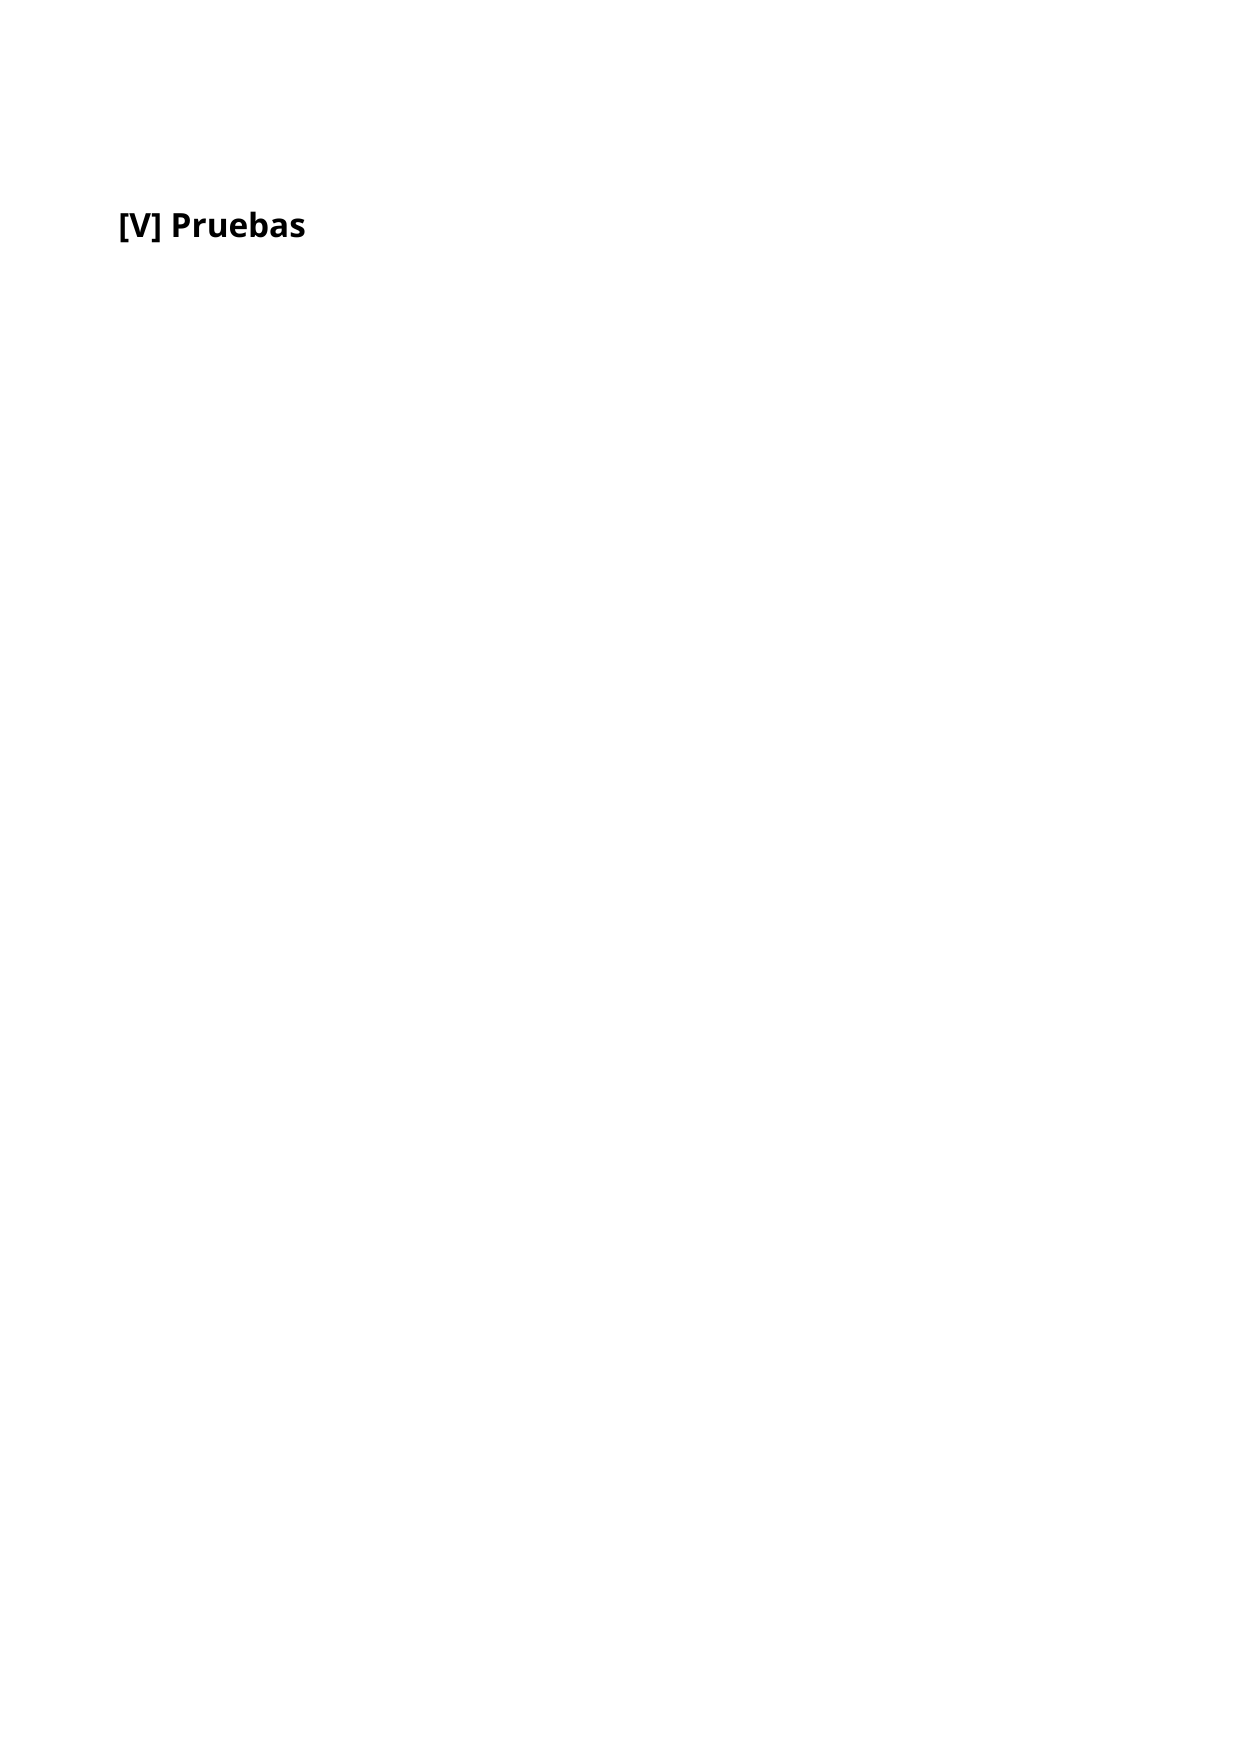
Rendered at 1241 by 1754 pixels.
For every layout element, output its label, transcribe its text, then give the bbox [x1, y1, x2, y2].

subtitle [V] Pruebas [118, 202, 1122, 247]
